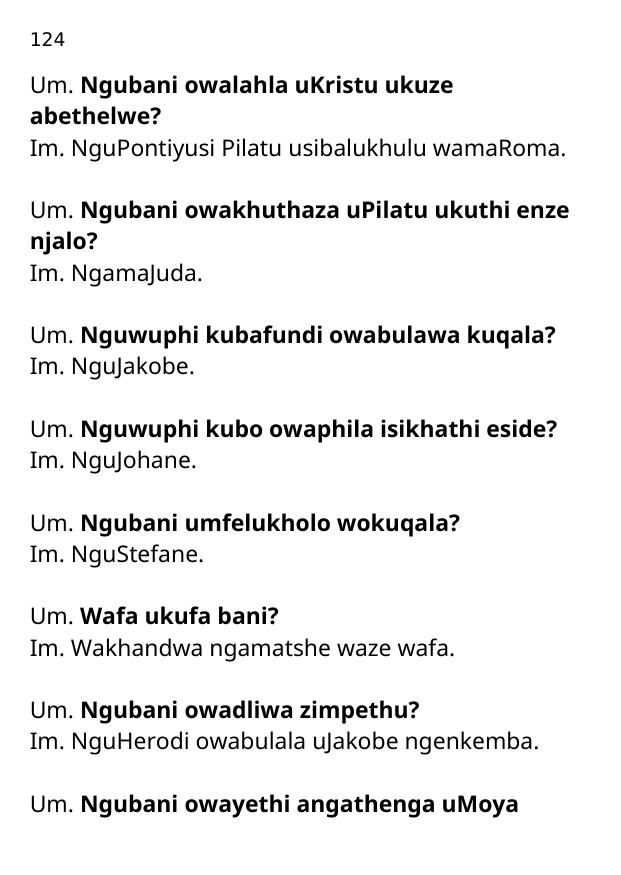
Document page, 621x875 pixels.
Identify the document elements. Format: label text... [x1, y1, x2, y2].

text Im. NguJohane. [29, 444, 576, 475]
text Um. Ngubani owakhuthaza uPilatu ukuthi enze njalo? [29, 194, 576, 257]
text Im. Wakhandwa ngamatshe waze wafa. [29, 632, 576, 663]
text Um. Nguwuphi kubo owaphila isikhathi eside? [29, 413, 576, 444]
text Um. Ngubani owayethi angathenga uMoya [29, 788, 576, 819]
text Um. Ngubani umfelukholo wokuqala? [29, 507, 576, 538]
text Im. NguStefane. [29, 538, 576, 569]
text Im. NguHerodi owabulala uJakobe ngenkemba. [29, 725, 576, 757]
text Im. NguJakobe. [29, 350, 576, 382]
text Im. NgamaJuda. [29, 257, 576, 288]
text Um. Ngubani owalahla uKristu ukuze abethelwe? [29, 69, 576, 132]
text Um. Ngubani owadliwa zimpethu? [29, 694, 576, 725]
text Um. Wafa ukufa bani? [29, 600, 576, 632]
text Um. Nguwuphi kubafundi owabulawa kuqala? [29, 319, 576, 350]
text Im. NguPontiyusi Pilatu usibalukhulu wamaRoma. [29, 132, 576, 163]
